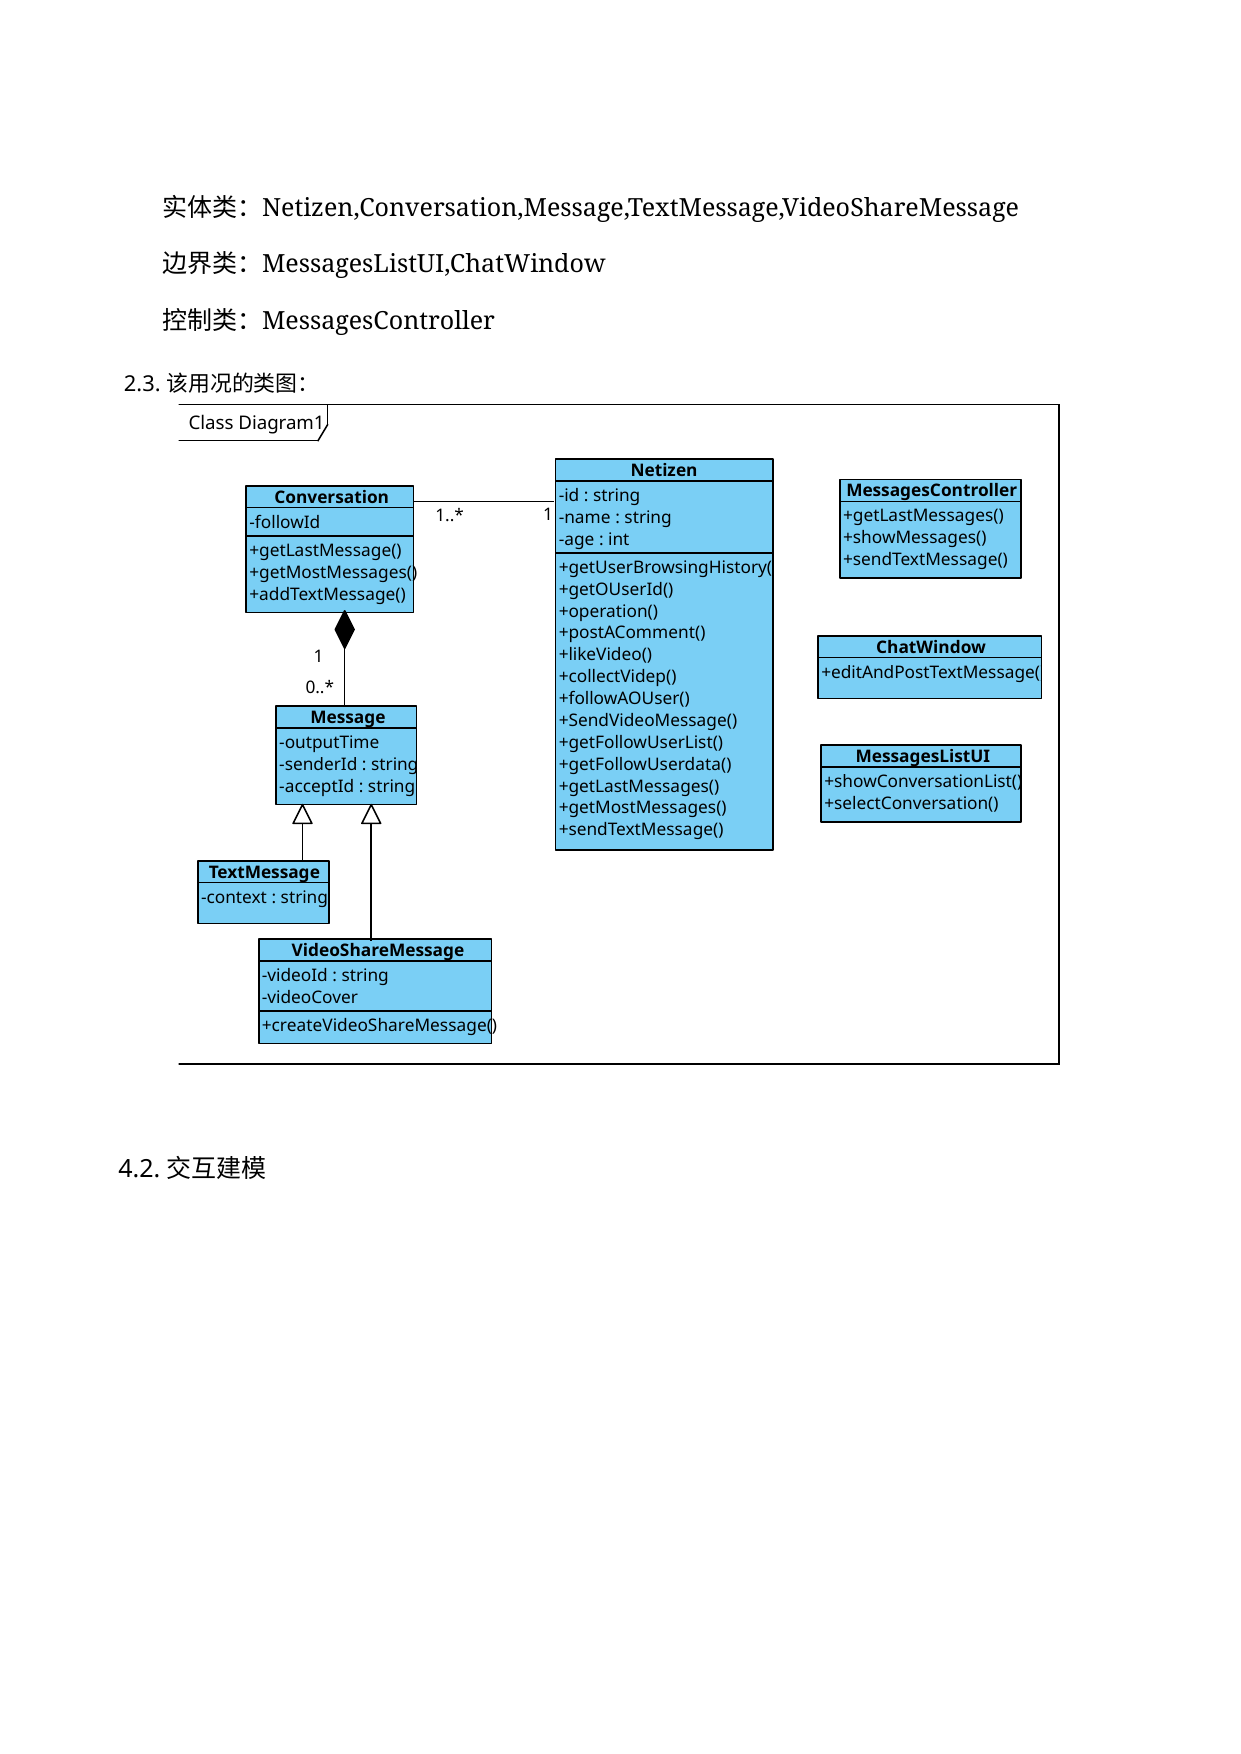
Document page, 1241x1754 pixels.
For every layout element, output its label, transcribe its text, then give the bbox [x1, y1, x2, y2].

text 实体类：Netizen,Conversation,Message,TextMessage,VideoShareMessage [118, 188, 1122, 224]
text 边界类：MessagesListUI,ChatWindow [118, 244, 1122, 280]
subtitle 交互建模 [118, 1149, 1122, 1185]
text 控制类：MessagesController [118, 300, 1122, 337]
subtitle 该用况的类图： [118, 366, 1122, 398]
